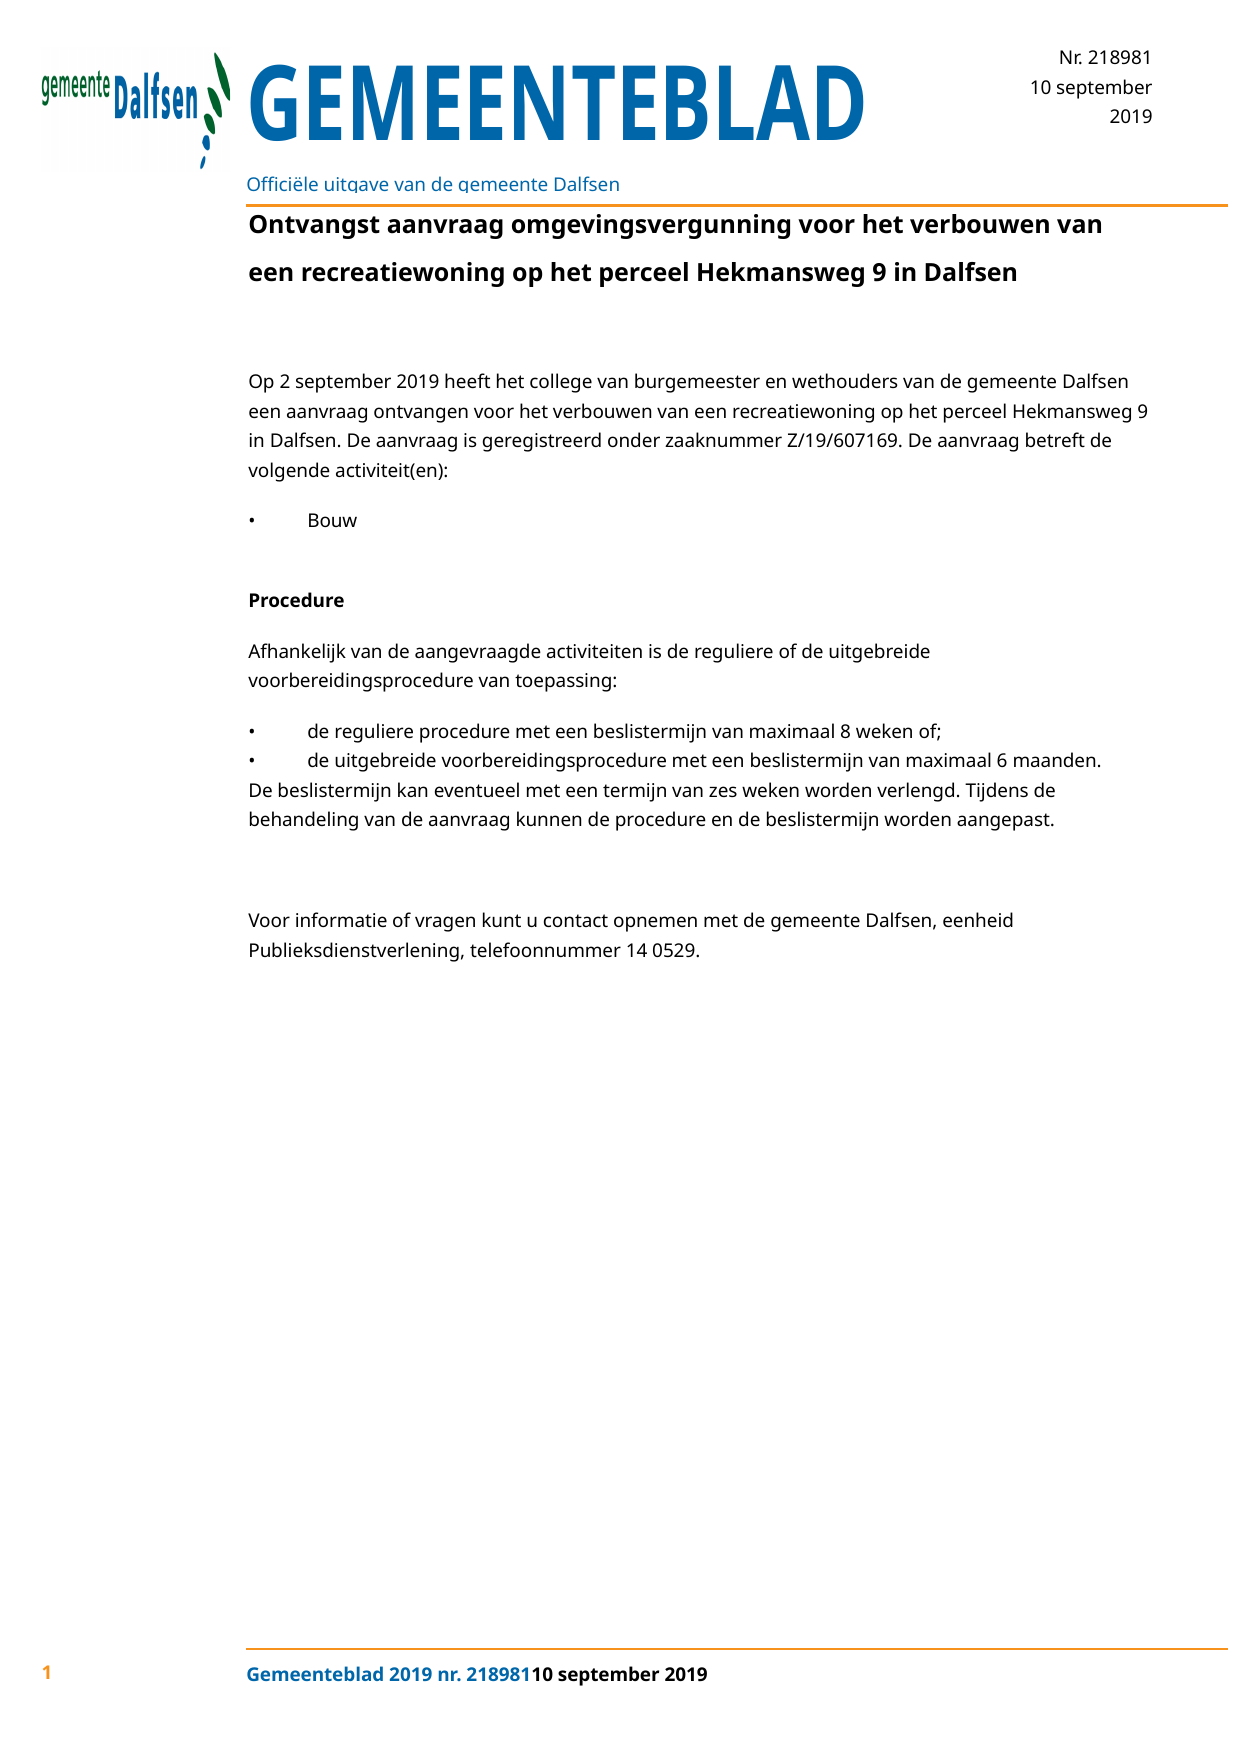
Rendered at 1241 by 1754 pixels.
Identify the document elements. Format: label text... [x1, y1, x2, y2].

list de reguliere procedure met een beslistermijn van maximaal 8 weken of; [248, 718, 1152, 744]
text Procedure [248, 587, 1152, 613]
text De beslistermijn kan eventueel met een termijn van zes weken worden verlengd. Tijdens de behandeling van de aanvraag kunnen de procedure en de beslistermijn worden aangepast. [248, 777, 1152, 832]
list de uitgebreide voorbereidingsprocedure met een beslistermijn van maximaal 6 maanden. [248, 747, 1152, 773]
list Bouw [248, 507, 1152, 533]
text Voor informatie of vragen kunt u contact opnemen met de gemeente Dalfsen, eenheid Publieksdienstverlening, telefoonnummer 14 0529. [248, 907, 1152, 963]
text Ontvangst aanvraag omgevingsvergunning voor het verbouwen van een recreatiewoning op het perceel Hekmansweg 9 in Dalfsen [248, 207, 1152, 288]
text Op 2 september 2019 heeft het college van burgemeester en wethouders van de gemeente Dalfsen een aanvraag ontvangen voor het verbouwen van een recreatiewoning op het perceel Hekmansweg 9 in Dalfsen. De aanvraag is geregistreerd onder zaaknummer Z/19/607169. De aanvraag betreft de volgende activiteit(en): [248, 368, 1152, 483]
picture [41, 47, 231, 172]
text Afhankelijk van de aangevraagde activiteiten is de reguliere of de uitgebreide voorbereidingsprocedure van toepassing: [248, 638, 1152, 693]
